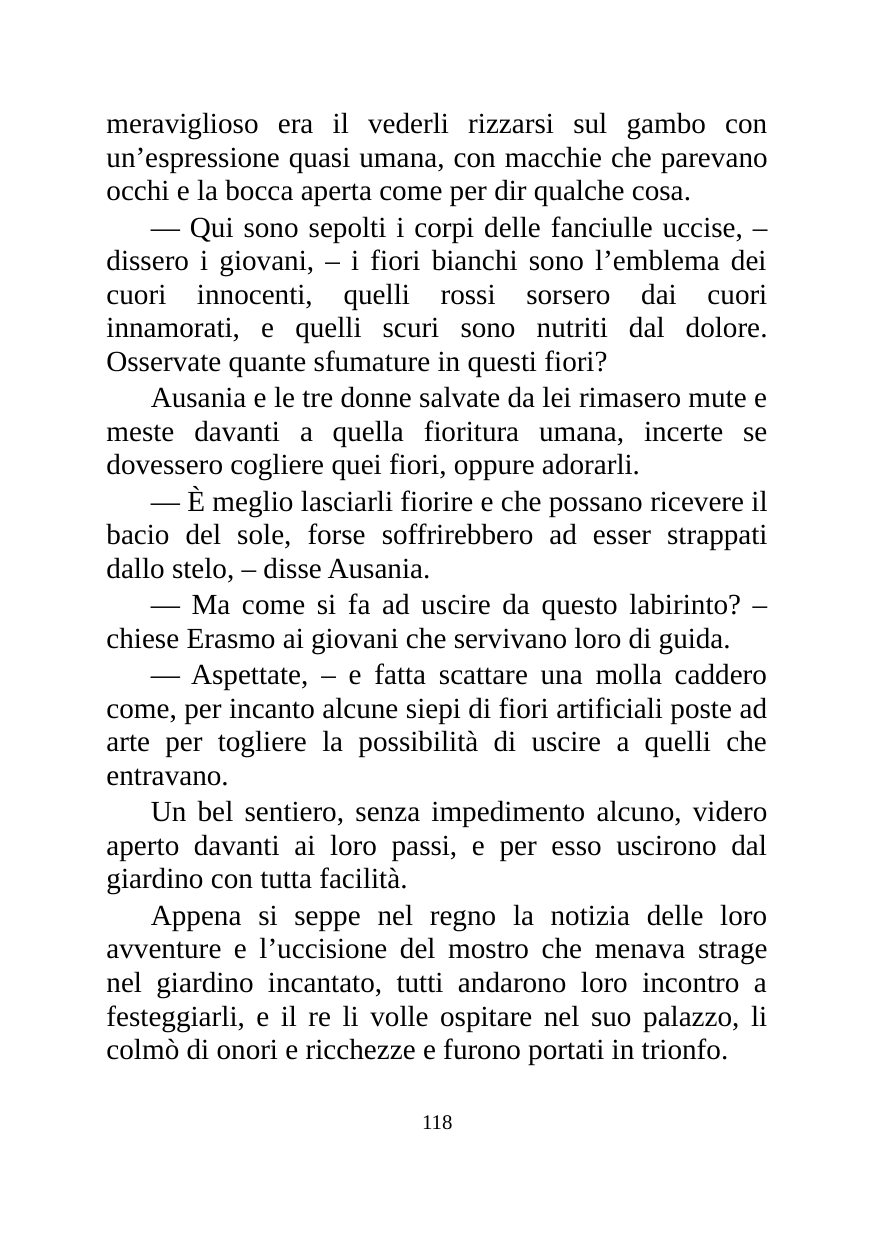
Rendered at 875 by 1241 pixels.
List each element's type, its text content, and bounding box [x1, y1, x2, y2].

text — Aspettate, – e fatta scattare una molla caddero come, per incanto alcune siepi di fiori artificiali poste ad arte per togliere la possibilità di uscire a quelli che entravano. [106, 657, 768, 792]
text — È meglio lasciarli fiorire e che possano ricevere il bacio del sole, forse soffrirebbero ad esser strappati dallo stelo, – disse Ausania. [106, 484, 768, 584]
text Appena si seppe nel regno la notizia delle loro avventure e l’uccisione del mostro che menava strage nel giardino incantato, tutti andarono loro incontro a festeggiarli, e il re li volle ospitare nel suo palazzo, li colmò di onori e ricchezze e furono portati in trionfo. [106, 898, 768, 1066]
text — Ma come si fa ad uscire da questo labirinto? – chiese Erasmo ai giovani che servivano loro di guida. [106, 587, 768, 654]
text Ausania e le tre donne salvate da lei rimasero mute e meste davanti a quella fioritura umana, incerte se dovessero cogliere quei fiori, oppure adorarli. [106, 380, 768, 481]
text Un bel sentiero, senza impedimento alcuno, videro aperto davanti ai loro passi, e per esso uscirono dal giardino con tutta facilità. [106, 794, 768, 895]
text — Qui sono sepolti i corpi delle fanciulle uccise, – dissero i giovani, – i fiori bianchi sono l’emblema dei cuori innocenti, quelli rossi sorsero dai cuori innamorati, e quelli scuri sono nutriti dal dolore. Osservate quante sfumature in questi fiori? [106, 210, 768, 377]
text meraviglioso era il vederli rizzarsi sul gambo con un’espressione quasi umana, con macchie che parevano occhi e la bocca aperta come per dir qualche cosa. [106, 106, 768, 207]
